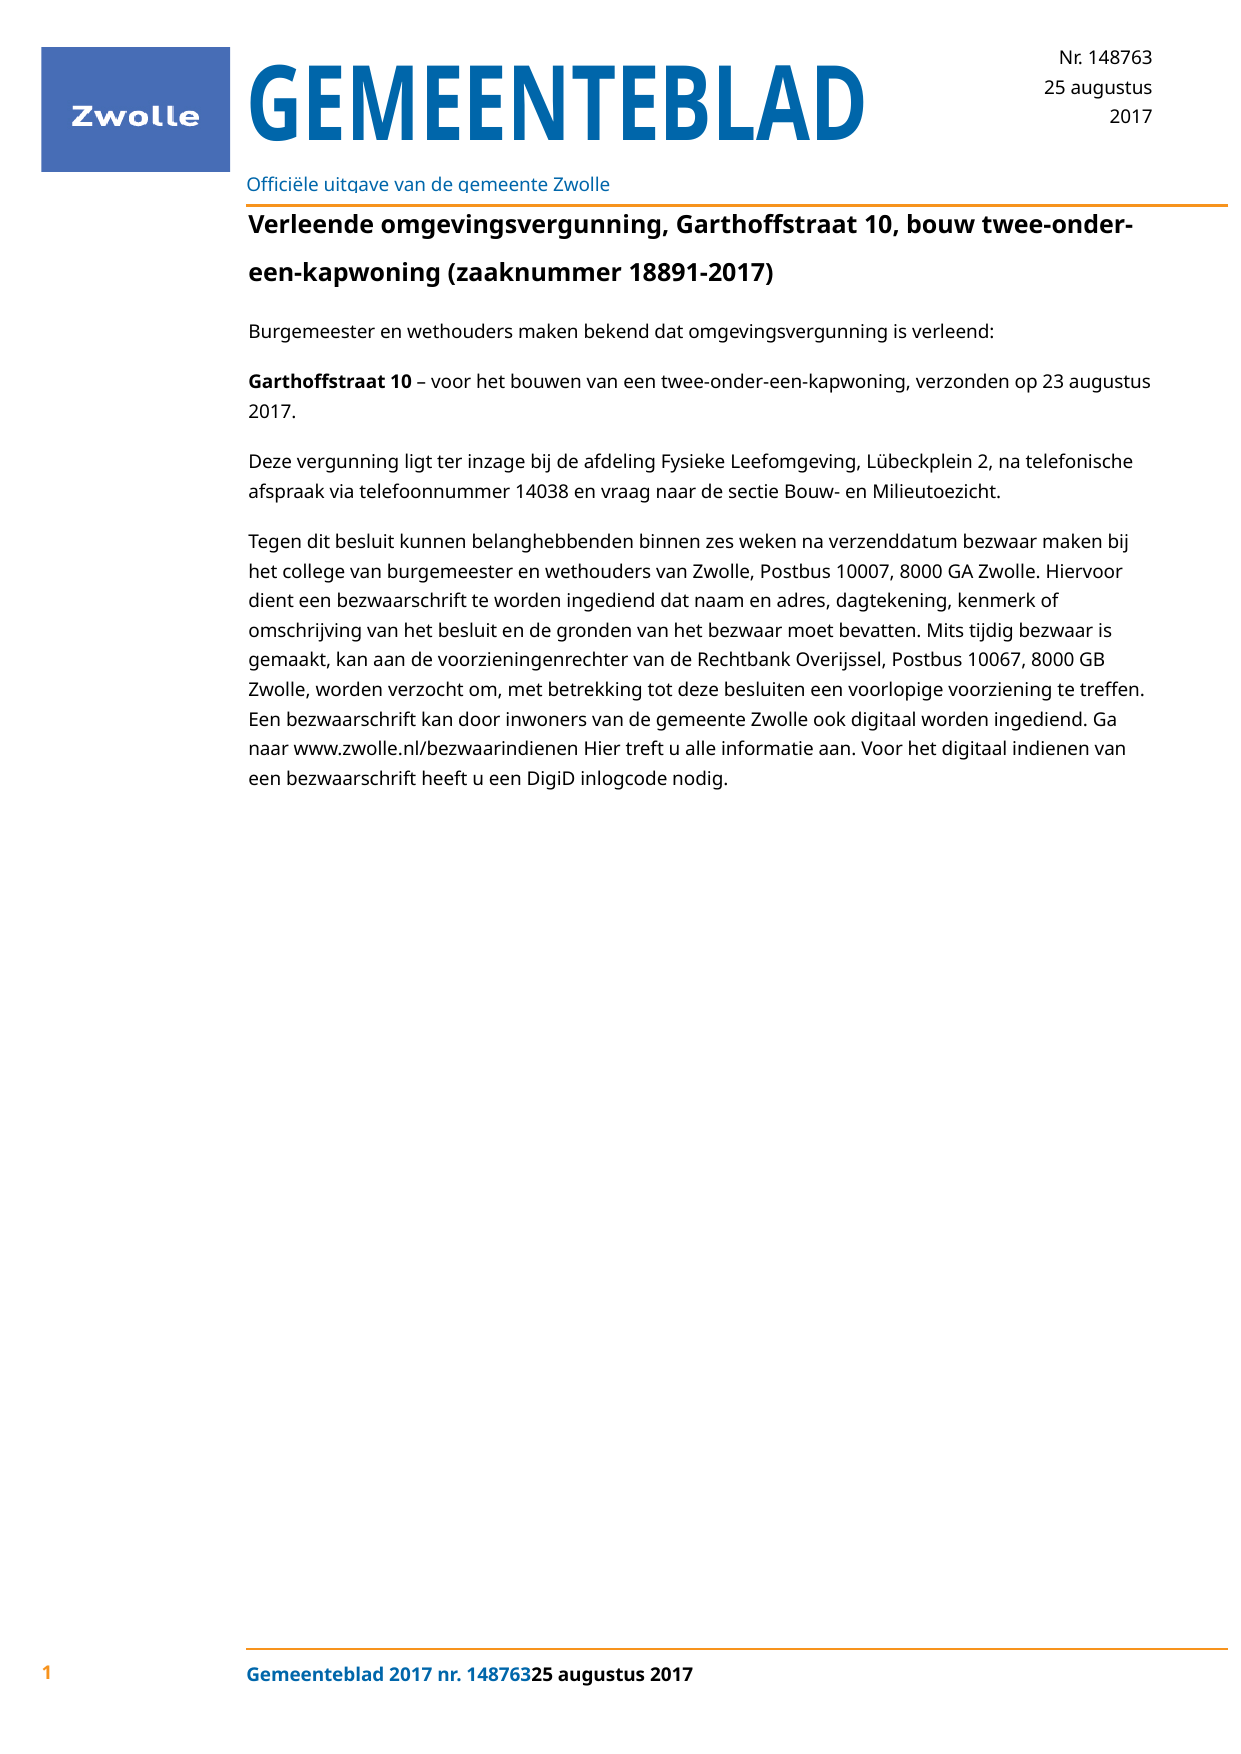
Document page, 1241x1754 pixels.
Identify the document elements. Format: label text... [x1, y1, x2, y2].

text Verleende omgevingsvergunning, Garthoffstraat 10, bouw twee-onder-een-kapwoning (zaaknummer 18891-2017) [248, 207, 1152, 288]
text Garthoffstraat 10 – voor het bouwen van een twee-onder-een-kapwoning, verzonden op 23 augustus 2017. [248, 368, 1152, 424]
text Tegen dit besluit kunnen belanghebbenden binnen zes weken na verzenddatum bezwaar maken bij het college van burgemeester en wethouders van Zwolle, Postbus 10007, 8000 GA Zwolle. Hiervoor dient een bezwaarschrift te worden ingediend dat naam en adres, dagtekening, kenmerk of omschrijving van het besluit en de gronden van het bezwaar moet bevatten. Mits tijdig bezwaar is gemaakt, kan aan de voorzieningenrechter van de Rechtbank Overijssel, Postbus 10067, 8000 GB Zwolle, worden verzocht om, met betrekking tot deze besluiten een voorlopige voorziening te treffen. Een bezwaarschrift kan door inwoners van de gemeente Zwolle ook digitaal worden ingediend. Ga naar www.zwolle.nl/bezwaarindienen Hier treft u alle informatie aan. Voor het digitaal indienen van een bezwaarschrift heeft u een DigiD inlogcode nodig. [248, 528, 1152, 791]
picture [41, 47, 231, 172]
text Deze vergunning ligt ter inzage bij de afdeling Fysieke Leefomgeving, Lübeckplein 2, na telefonische afspraak via telefoonnummer 14038 en vraag naar de sectie Bouw- en Milieutoezicht. [248, 448, 1152, 504]
text Burgemeester en wethouders maken bekend dat omgevingsvergunning is verleend: [248, 318, 1152, 344]
